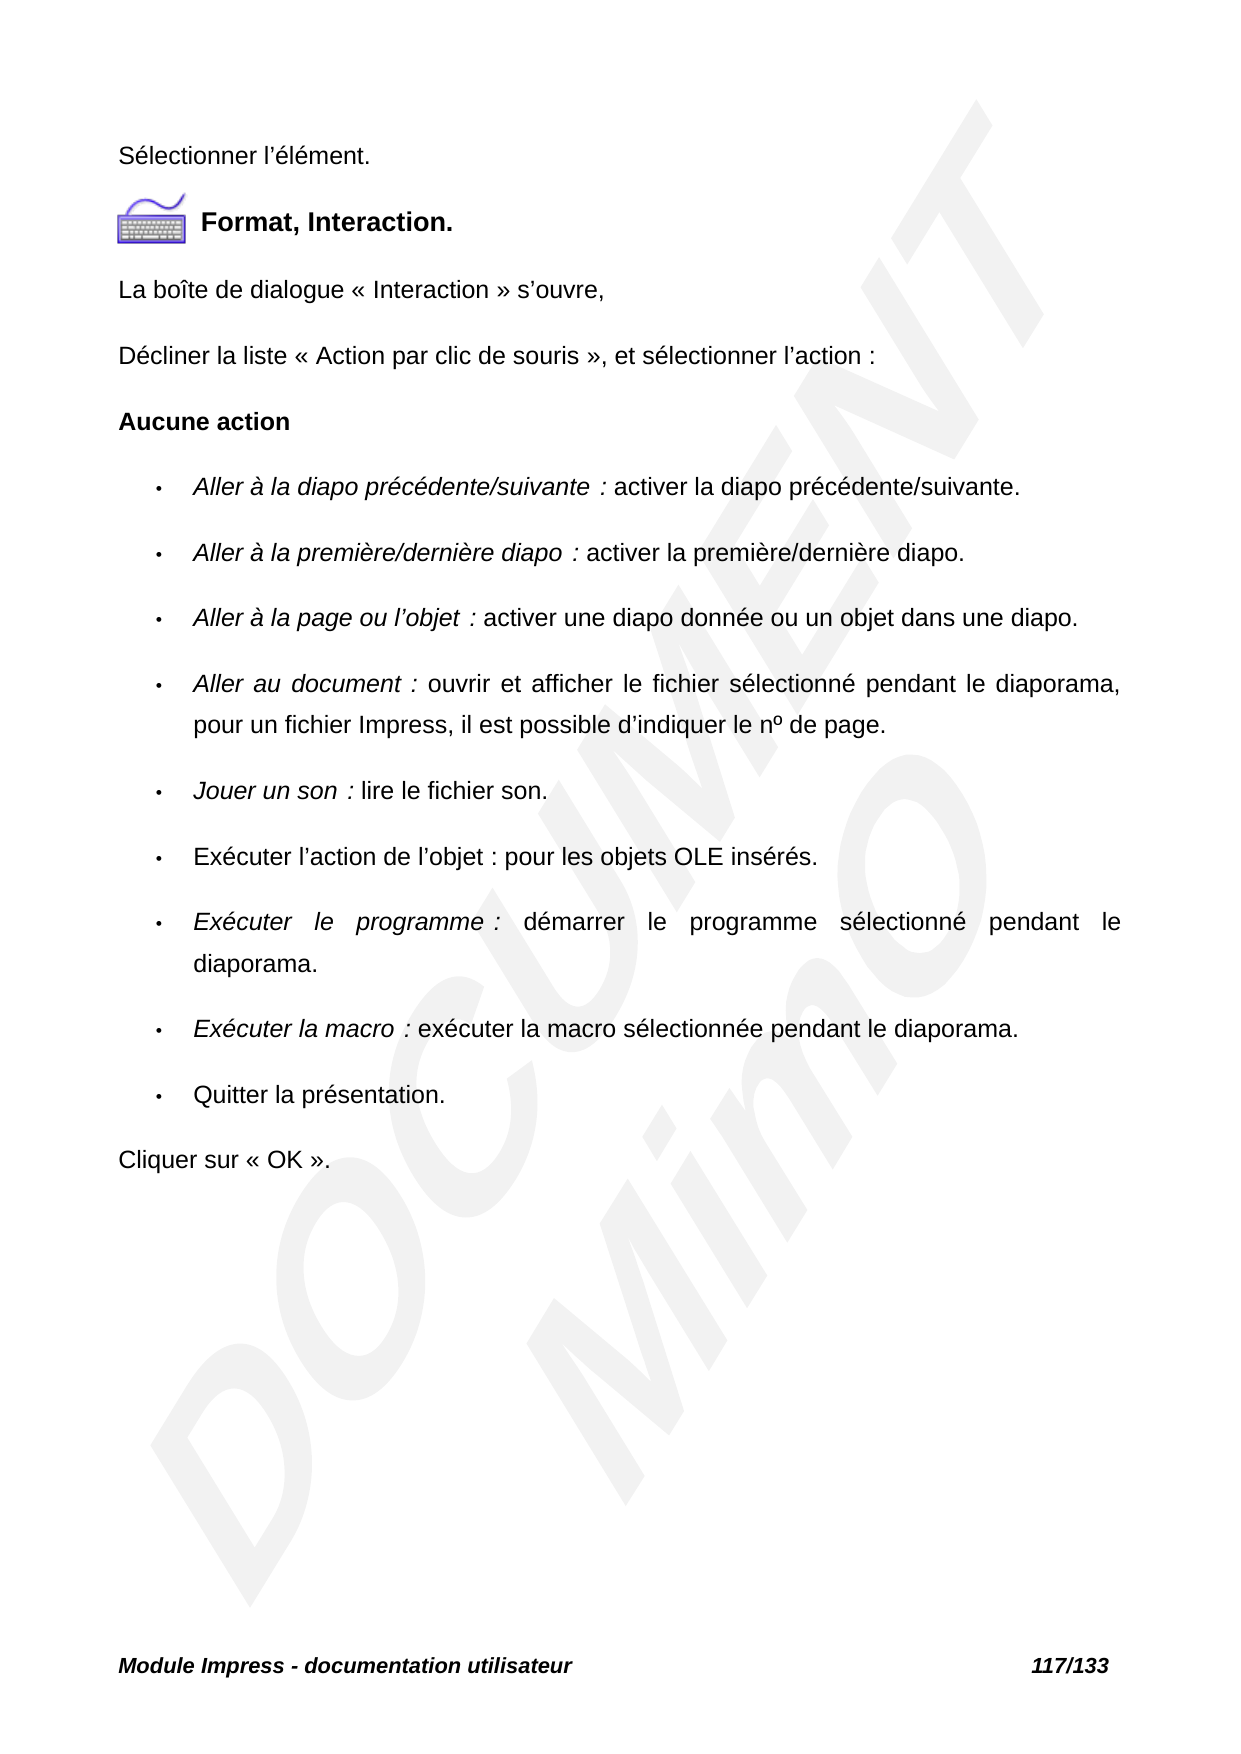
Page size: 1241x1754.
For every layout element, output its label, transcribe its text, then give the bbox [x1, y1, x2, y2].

list Aller au document : ouvrir et afficher le fichier sélectionné pendant le diaporama, pour un fichier Impress, il est possible d’indiquer le nº de page. [156, 669, 1122, 739]
text Cliquer sur « OK ». [118, 1146, 1122, 1174]
list Exécuter l’action de l’objet : pour les objets OLE insérés. [156, 842, 1122, 870]
list Aller à la première/dernière diapo : activer la première/dernière diapo. [156, 538, 1122, 566]
list Aller à la diapo précédente/suivante : activer la diapo précédente/suivante. [156, 473, 1122, 501]
text La boîte de dialogue « Interaction » s’ouvre, [118, 276, 1122, 304]
list Exécuter le programme : démarrer le programme sélectionné pendant le diaporama. [156, 908, 1122, 978]
text Format, Interaction. [189, 207, 1122, 237]
list Aller à la page ou l’objet : activer une diapo donnée ou un objet dans une diapo. [156, 604, 1122, 632]
text Décliner la liste « Action par clic de souris », et sélectionner l’action : [118, 342, 1122, 370]
list Exécuter la macro : exécuter la macro sélectionnée pendant le diaporama. [156, 1015, 1122, 1043]
list Quitter la présentation. [156, 1081, 1122, 1109]
picture [113, 182, 189, 258]
list Jouer un son : lire le fichier son. [156, 777, 1122, 805]
text Aucune action [118, 407, 1122, 435]
text Sélectionner l’élément. [118, 142, 1122, 169]
